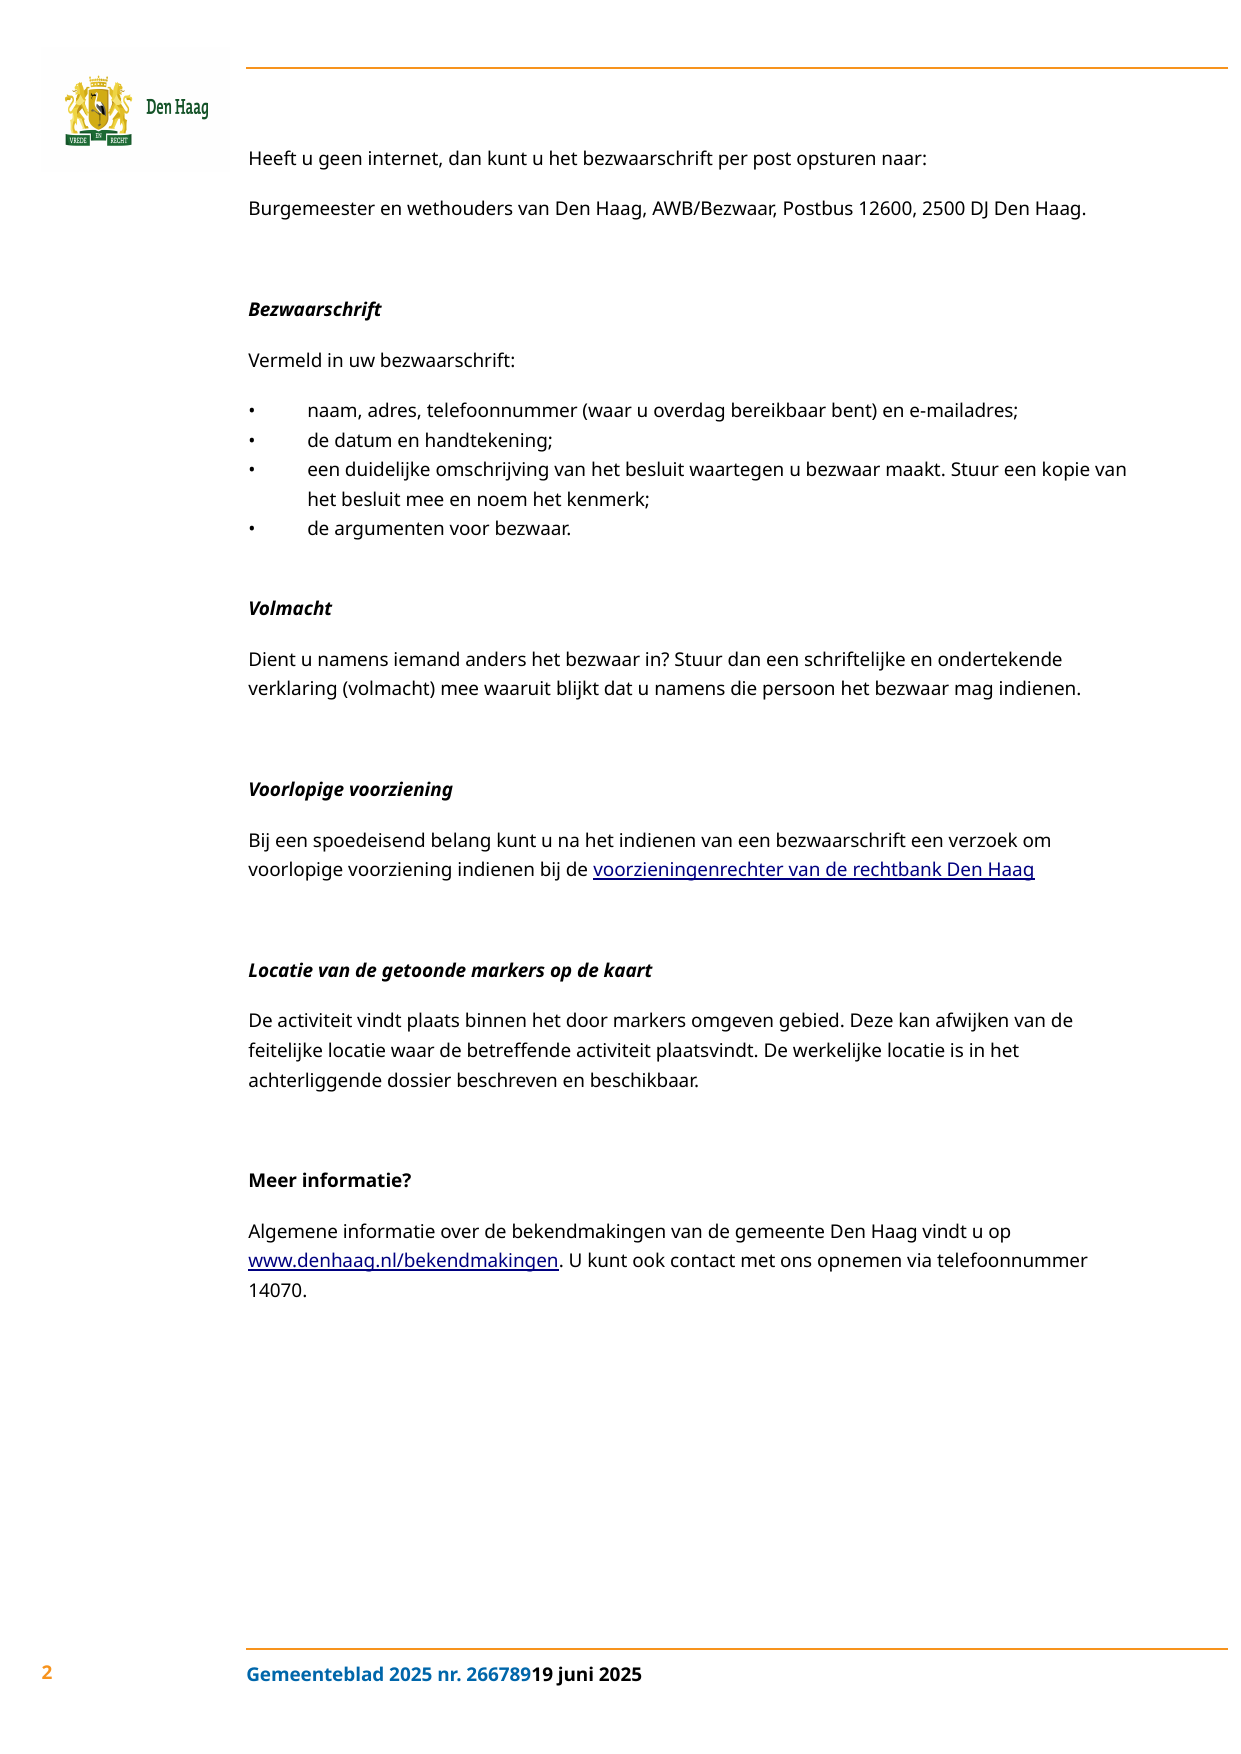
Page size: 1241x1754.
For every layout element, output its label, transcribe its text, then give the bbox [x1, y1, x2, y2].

list de datum en handtekening; [248, 427, 1152, 453]
text Voorlopige voorziening [248, 776, 1152, 802]
text Bezwaarschrift [248, 296, 1152, 322]
text Bij een spoedeisend belang kunt u na het indienen van een bezwaarschrift een verzoek om voorlopige voorziening indienen bij de voorzieningenrechter van de rechtbank Den Haag [248, 827, 1152, 882]
text Locatie van de getoonde markers op de kaart [248, 957, 1152, 983]
text Algemene informatie over de bekendmakingen van de gemeente Den Haag vindt u op www.denhaag.nl/bekendmakingen. U kunt ook contact met ons opnemen via telefoonnummer 14070. [248, 1218, 1152, 1303]
text Vermeld in uw bezwaarschrift: [248, 347, 1152, 373]
text De activiteit vindt plaats binnen het door markers omgeven gebied. Deze kan afwijken van de feitelijke locatie waar de betreffende activiteit plaatsvindt. De werkelijke locatie is in het achterliggende dossier beschreven en beschikbaar. [248, 1008, 1152, 1093]
text Volmacht [248, 596, 1152, 621]
list de argumenten voor bezwaar. [248, 516, 1152, 541]
text Meer informatie? [248, 1168, 1152, 1193]
list een duidelijke omschrijving van het besluit waartegen u bezwaar maakt. Stuur een kopie van het besluit mee en noem het kenmerk; [248, 456, 1152, 512]
text Heeft u geen internet, dan kunt u het bezwaarschrift per post opsturen naar: [248, 145, 1152, 171]
text Burgemeester en wethouders van Den Haag, AWB/Bezwaar, Postbus 12600, 2500 DJ Den Haag. [248, 196, 1152, 221]
picture [41, 47, 231, 172]
text Dient u namens iemand anders het bezwaar in? Stuur dan een schriftelijke en ondertekende verklaring (volmacht) mee waaruit blijkt dat u namens die persoon het bezwaar mag indienen. [248, 646, 1152, 701]
list naam, adres, telefoonnummer (waar u overdag bereikbaar bent) en e-mailadres; [248, 397, 1152, 423]
